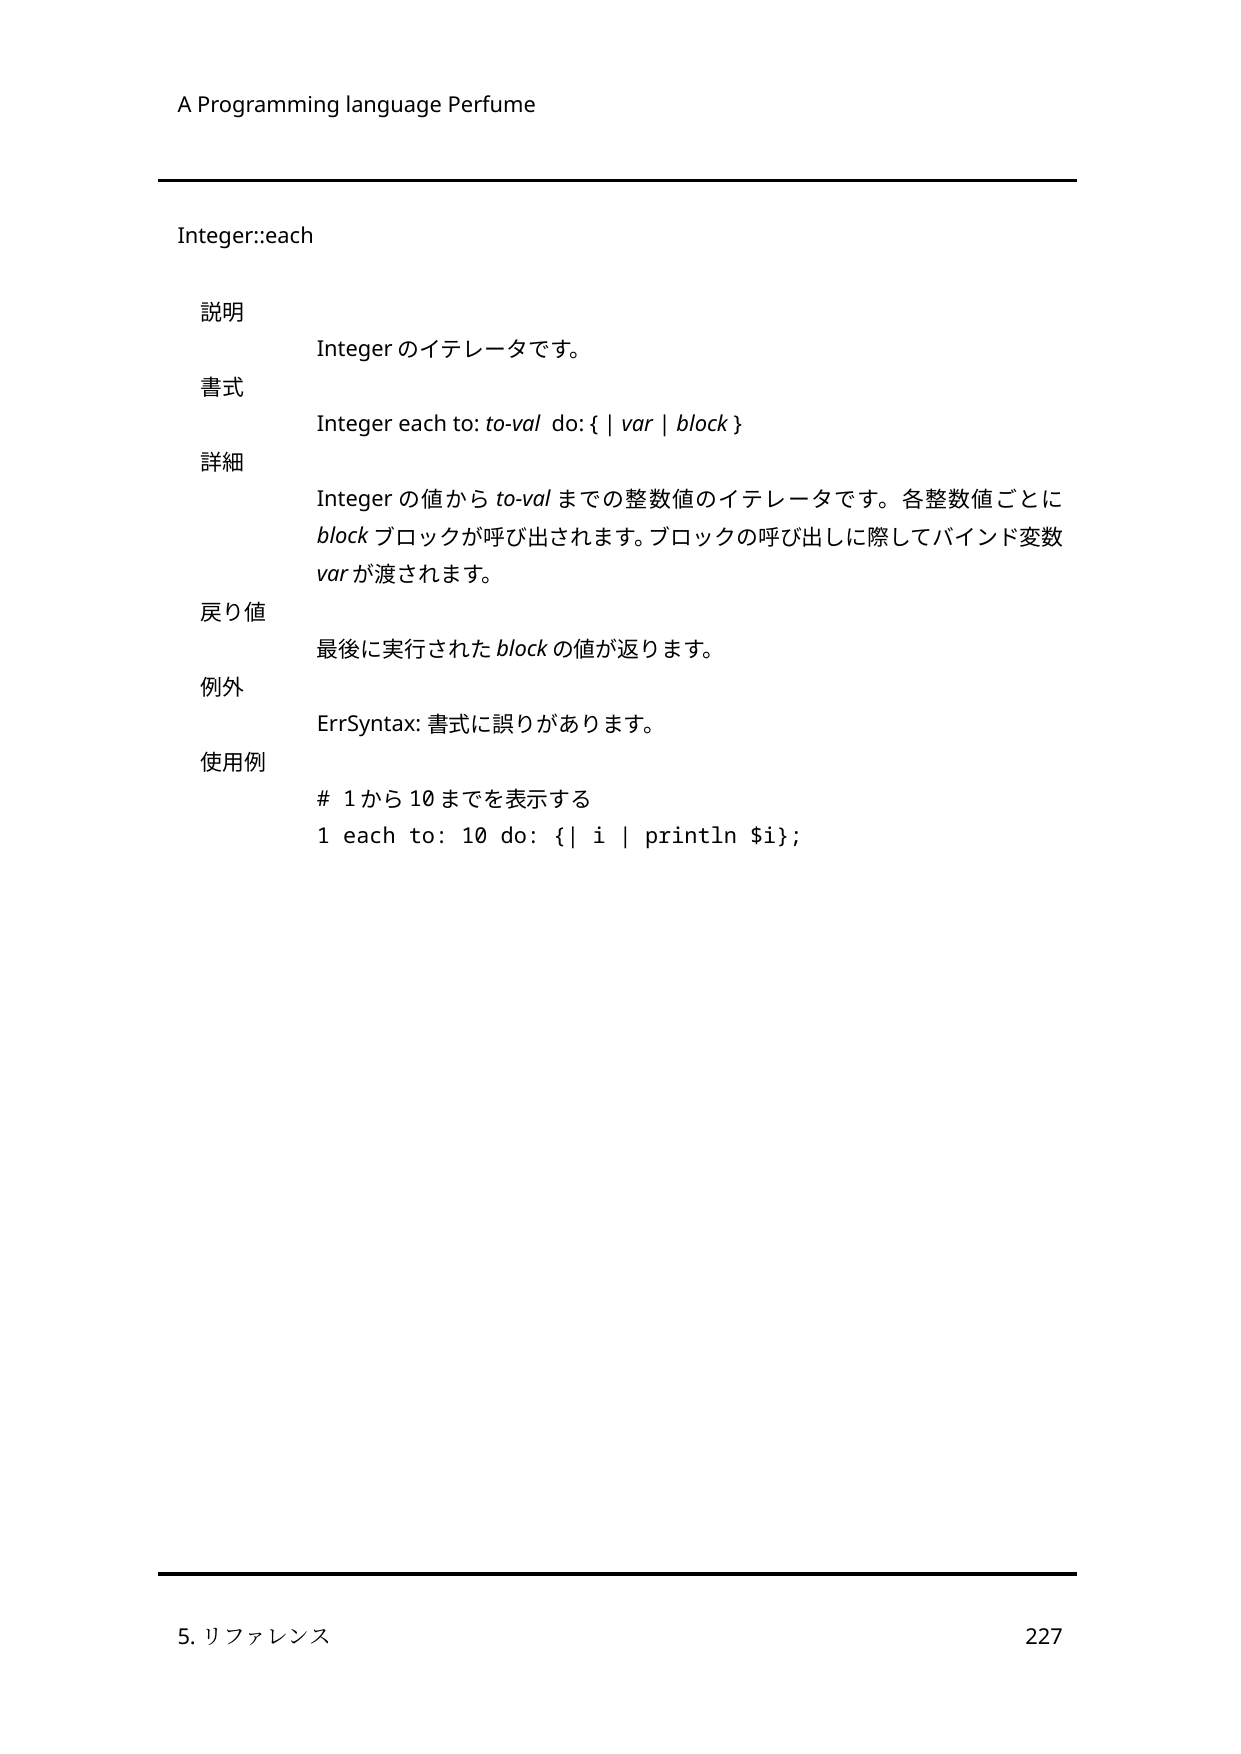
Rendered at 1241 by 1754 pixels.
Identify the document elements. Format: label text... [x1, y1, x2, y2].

table_cell ErrSyntax: 書式に誤りがあります。 [317, 667, 1063, 742]
table_cell Integer each to: to-val do: { | var | block } [317, 367, 1063, 442]
table_cell 使用例 [200, 742, 317, 854]
table_cell # 1から10までを表示する 1 each to: 10 do: {| i | println $i}; [317, 742, 1063, 854]
table_cell 詳細 [200, 442, 317, 592]
table_cell 戻り値 [200, 592, 317, 667]
subtitle Integer::each [177, 217, 1063, 254]
table_cell 例外 [200, 667, 317, 742]
table_cell 書式 [200, 367, 317, 442]
table_header Integerのイテレータです。 [317, 292, 1063, 367]
table_cell 最後に実行されたblockの値が返ります。 [317, 592, 1063, 667]
table_cell Integerの値からto-valまでの整数値のイテレータです。各整数値ごとに block ブロックが呼び出されます。ブロックの呼び出しに際してバインド変数varが渡されます。 [317, 442, 1063, 592]
table_header 説明 [200, 292, 317, 367]
